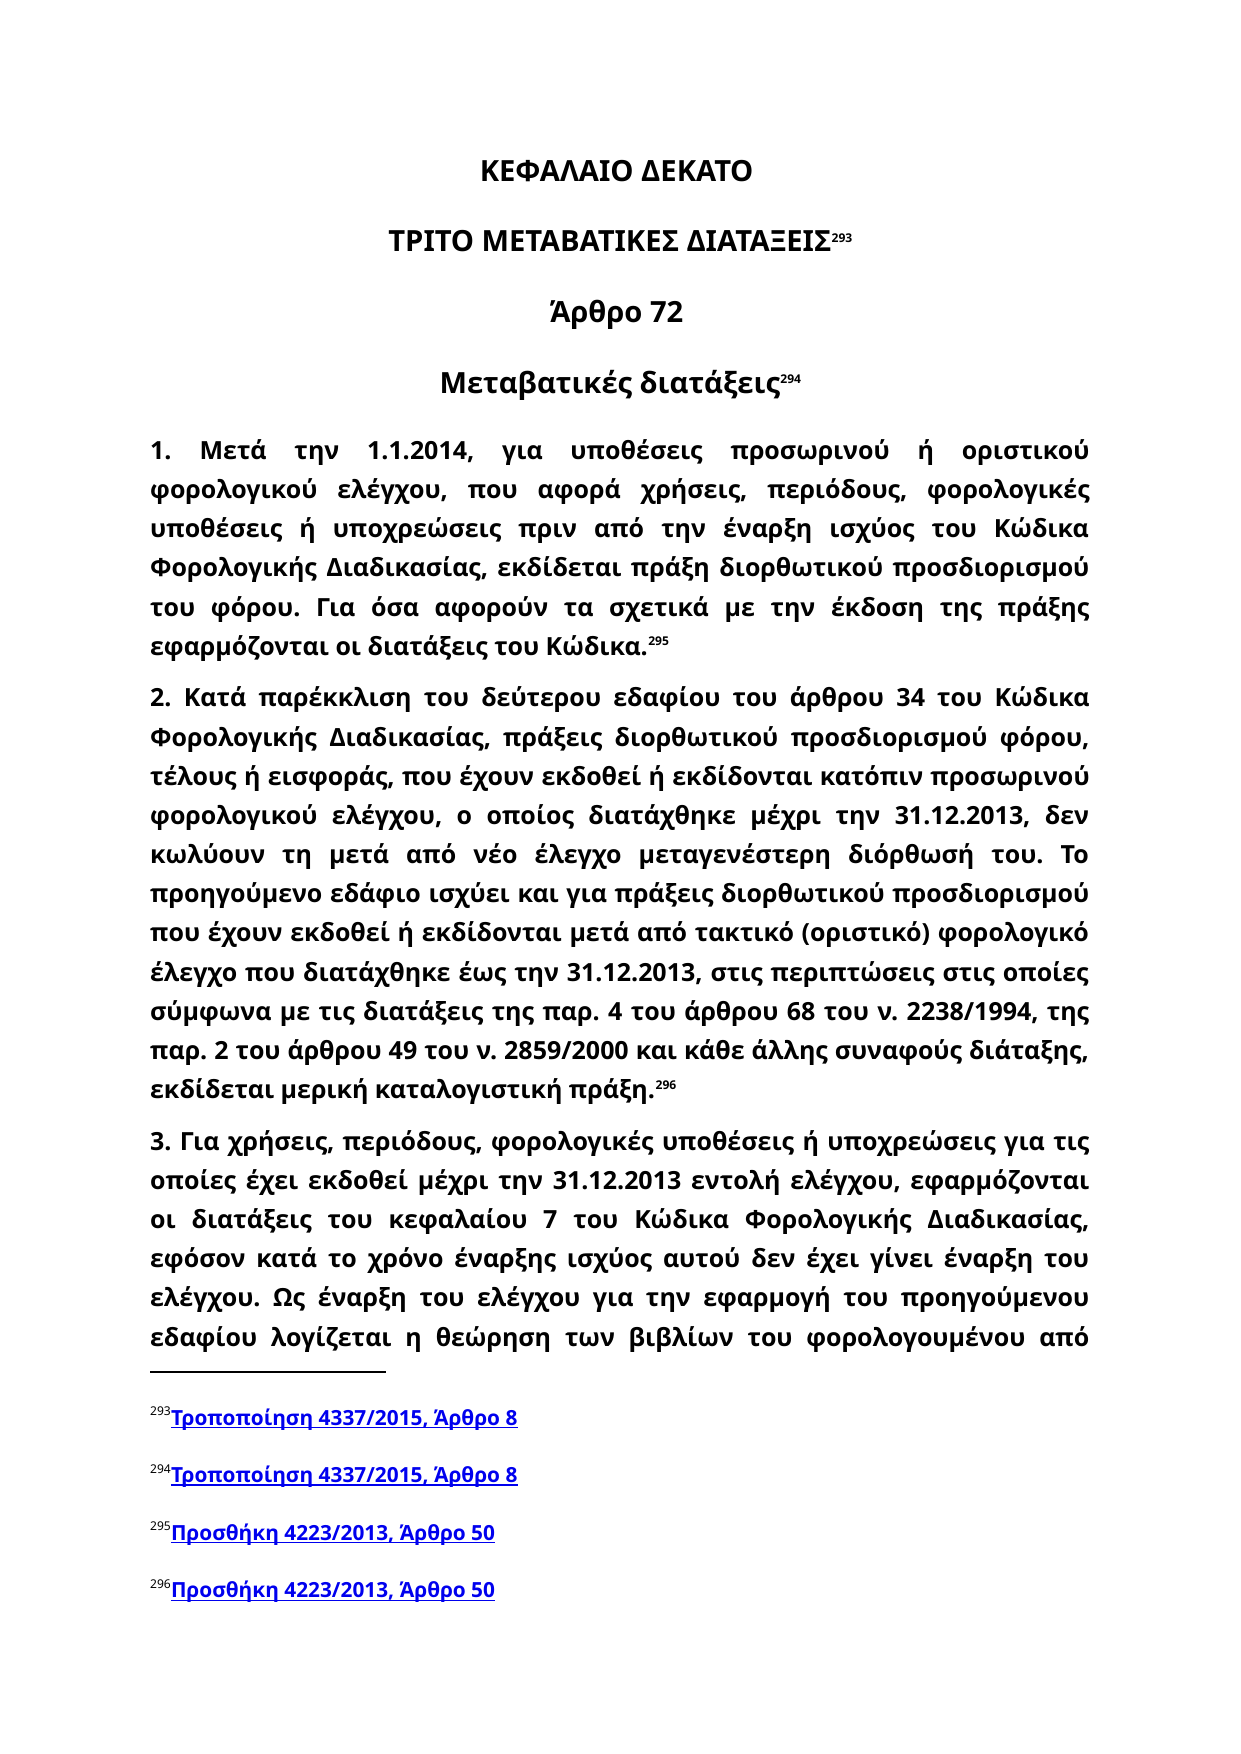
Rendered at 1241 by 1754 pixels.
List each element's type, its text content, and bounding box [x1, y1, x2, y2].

subtitle Άρθρο 72 [150, 291, 1090, 331]
text 1. Μετά την 1.1.2014, για υποθέσεις προσωρινού ή οριστικού φορολογικού ελέγχου, που αφορά χρήσεις, περιόδους, φορολογικές υποθέσεις ή υποχρεώσεις πριν από την έναρξη ισχύος του Κώδικα Φορολογικής Διαδικασίας, εκδίδεται πράξη διορθωτικού προσδιορισμού του φόρου. Για όσα αφορούν τα σχετικά με την έκδοση της πράξης εφαρμόζονται οι διατάξεις του Κώδικα. [150, 432, 1090, 662]
subtitle ΚΕΦΑΛΑΙΟ ΔΕΚΑΤΟ [150, 150, 1090, 190]
text Προσθήκη 4223/2013, Άρθρο 50 [150, 1518, 1090, 1546]
subtitle ΤΡΙΤΟ ΜΕΤΑΒΑΤΙΚΕΣ ΔΙΑΤΑΞΕΙΣ [150, 221, 1090, 260]
text Προσθήκη 4223/2013, Άρθρο 50 [150, 1576, 1090, 1604]
text Τροποποίηση 4337/2015, Άρθρο 8 [150, 1460, 1090, 1489]
text 3. Για χρήσεις, περιόδους, φορολογικές υποθέσεις ή υποχρεώσεις για τις οποίες έχει εκδοθεί μέχρι την 31.12.2013 εντολή ελέγχου, εφαρμόζονται οι διατάξεις του κεφαλαίου 7 του Κώδικα Φορολογικής Διαδικασίας, εφόσον κατά το χρόνο έναρξης ισχύος αυτού δεν έχει γίνει έναρξη του ελέγχου. Ως έναρξη του ελέγχου για την εφαρμογή του προηγούμενου εδαφίου λογίζεται η θεώρηση των βιβλίων του φορολογουμένου από [150, 1123, 1090, 1353]
subtitle Μεταβατικές διατάξεις [150, 362, 1090, 402]
text Τροποποίηση 4337/2015, Άρθρο 8 [150, 1403, 1090, 1431]
text 2. Κατά παρέκκλιση του δεύτερου εδαφίου του άρθρου 34 του Κώδικα Φορολογικής Διαδικασίας, πράξεις διορθωτικού προσδιορισμού φόρου, τέλους ή εισφοράς, που έχουν εκδοθεί ή εκδίδονται κατόπιν προσωρινού φορολογικού ελέγχου, ο οποίος διατάχθηκε μέχρι την 31.12.2013, δεν κωλύουν τη μετά από νέο έλεγχο μεταγενέστερη διόρθωσή του. Το προηγούμενο εδάφιο ισχύει και για πράξεις διορθωτικού προσδιορισμού που έχουν εκδοθεί ή εκδίδονται μετά από τακτικό (οριστικό) φορολογικό έλεγχο που διατάχθηκε έως την 31.12.2013, στις περιπτώσεις στις οποίες σύμφωνα με τις διατάξεις της παρ. 4 του άρθρου 68 του ν. 2238/1994, της παρ. 2 του άρθρου 49 του ν. 2859/2000 και κάθε άλλης συναφούς διάταξης, εκδίδεται μερική καταλογιστική πράξη. [150, 680, 1090, 1106]
